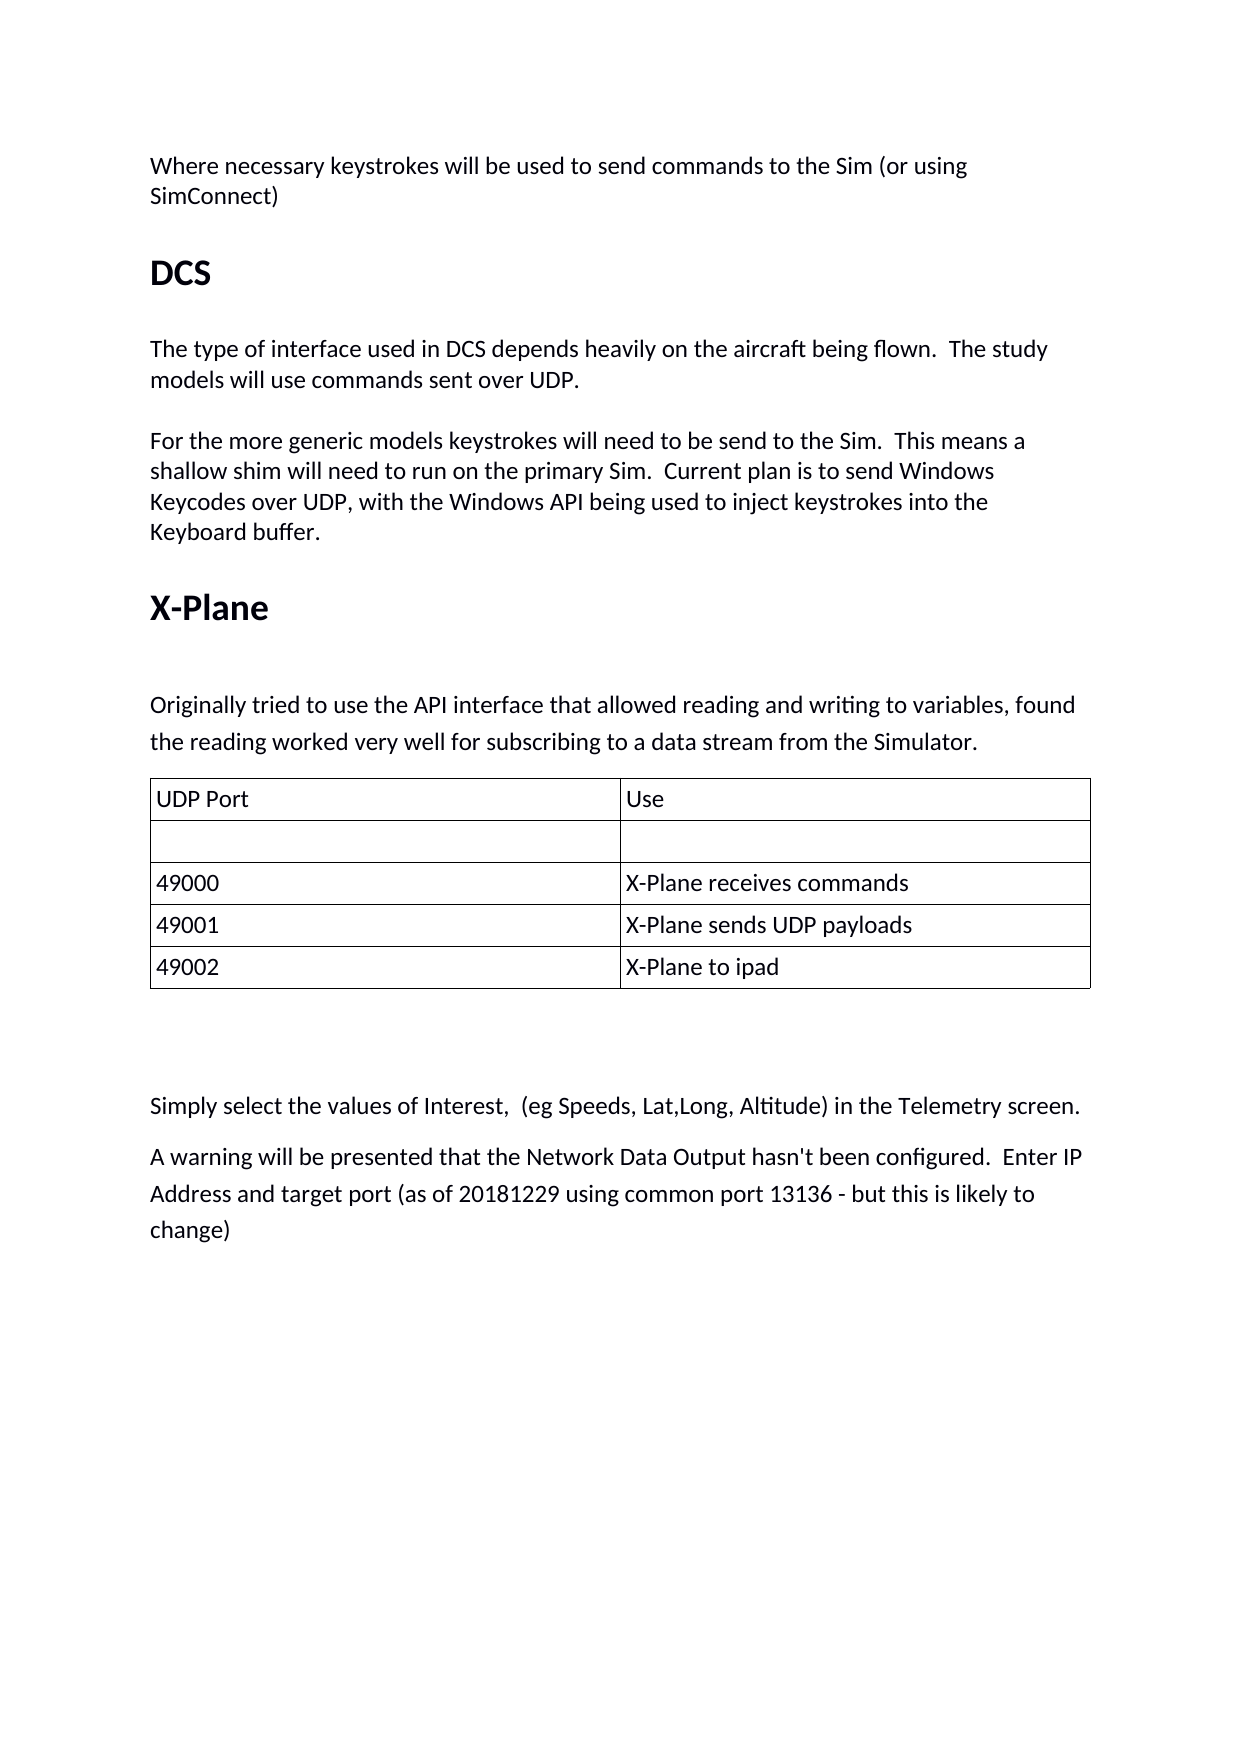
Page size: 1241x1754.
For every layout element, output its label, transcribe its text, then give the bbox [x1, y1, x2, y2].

table_cell X-Plane to ipad [621, 947, 1090, 988]
table_header UDP Port [151, 779, 620, 819]
table_cell 49001 [151, 905, 620, 946]
subtitle X-Plane [150, 584, 1090, 630]
table_header Use [621, 779, 1090, 819]
table_cell X-Plane sends UDP payloads [621, 905, 1090, 946]
text Simply select the values of Interest, (eg Speeds, Lat,Long, Altitude) in the Telemetry screen. [150, 1090, 1090, 1121]
subtitle DCS [150, 248, 1090, 294]
text Where necessary keystrokes will be used to send commands to the Sim (or using SimConnect) [150, 150, 1090, 211]
text For the more generic models keystrokes will need to be send to the Sim. This means a shallow shim will need to run on the primary Sim. Current plan is to send Windows Keycodes over UDP, with the Windows API being used to inject keystrokes into the Keyboard buffer. [150, 425, 1090, 547]
table_cell [151, 821, 620, 862]
text A warning will be presented that the Network Data Output hasn't been configured. Enter IP Address and target port (as of 20181229 using common port 13136 - but this is likely to change) [150, 1141, 1090, 1245]
table_cell [621, 821, 1090, 862]
text The type of interface used in DCS depends heavily on the aircraft being flown. The study models will use commands sent over UDP. [150, 333, 1090, 394]
table_cell X-Plane receives commands [621, 863, 1090, 904]
table_cell 49002 [151, 947, 620, 988]
table_cell 49000 [151, 863, 620, 904]
text Originally tried to use the API interface that allowed reading and writing to variables, found the reading worked very well for subscribing to a data stream from the Simulator. [150, 690, 1090, 757]
